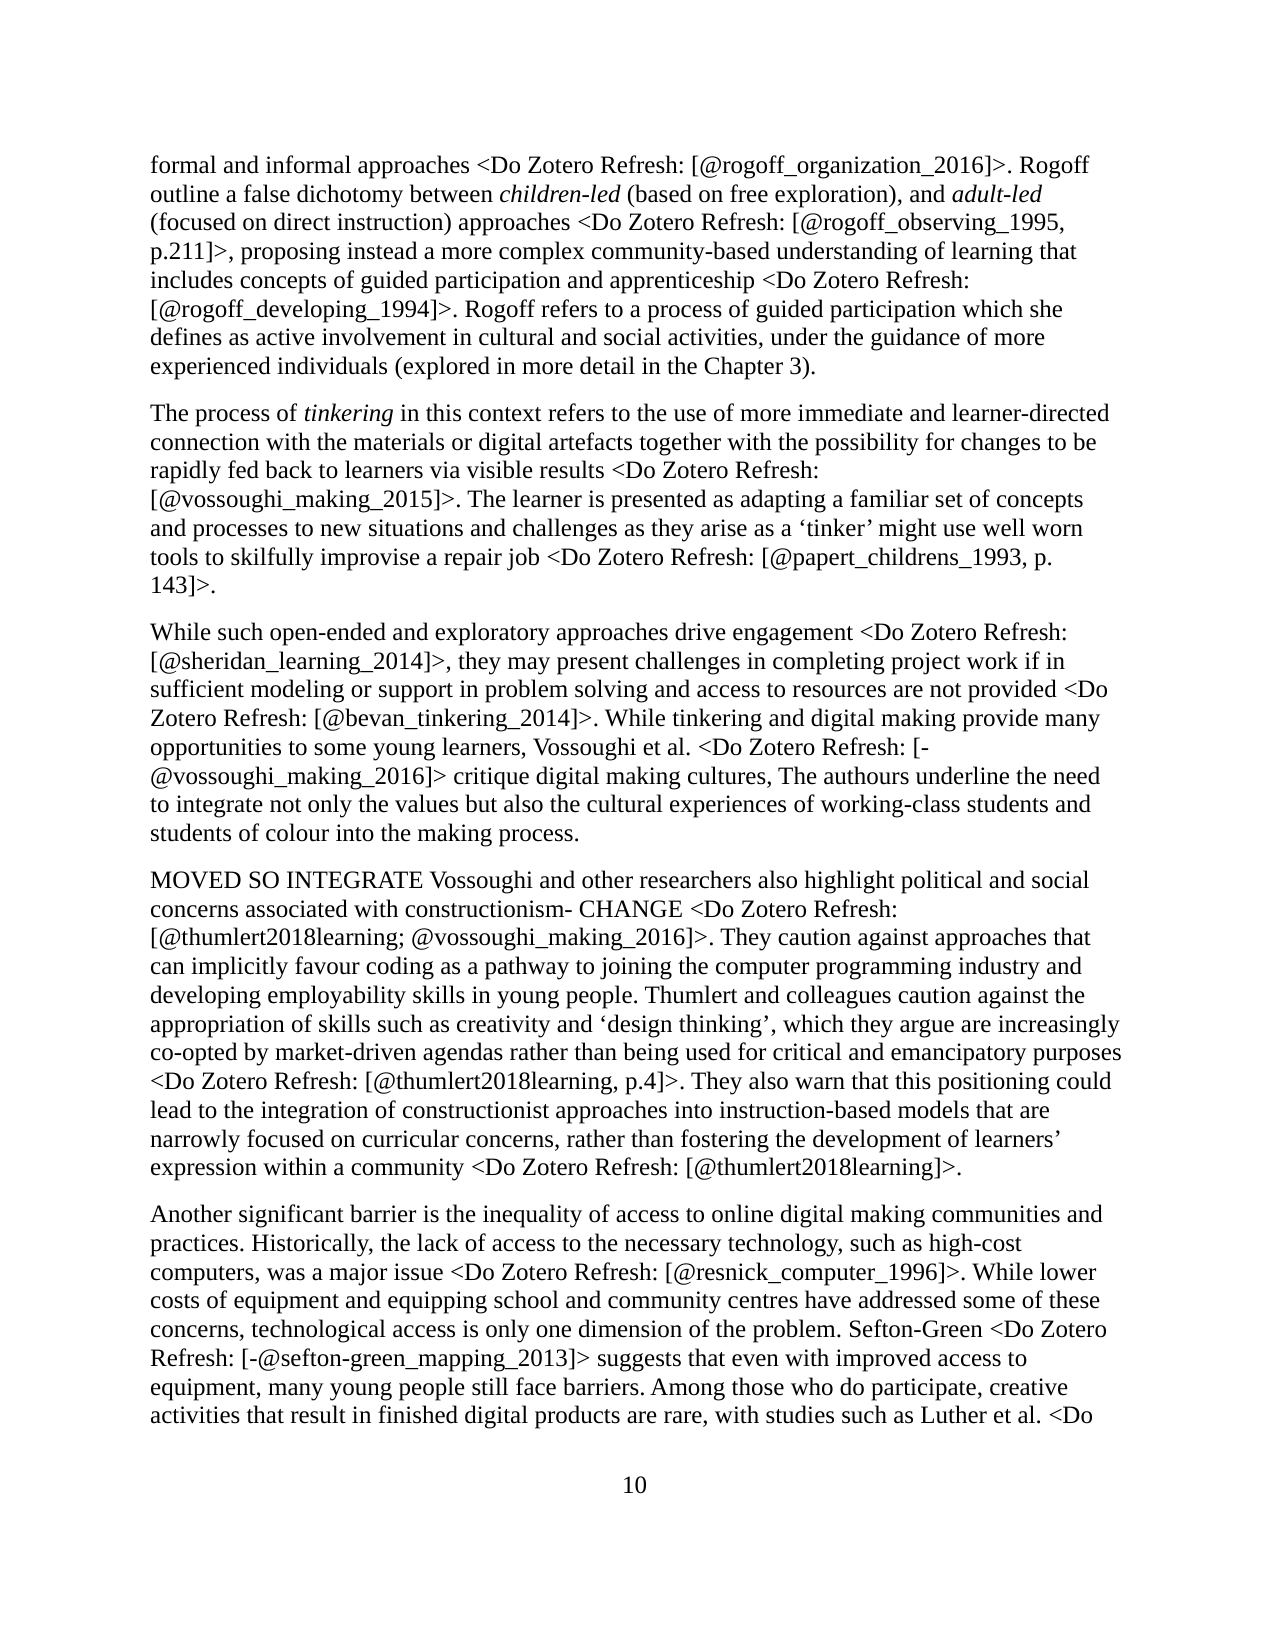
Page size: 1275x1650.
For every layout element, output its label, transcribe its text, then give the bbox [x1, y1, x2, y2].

text The process of tinkering in this context refers to the use of more immediate and learner-directed connection with the materials or digital artefacts together with the possibility for changes to be rapidly fed back to learners via visible results <Do Zotero Refresh: [@vossoughi_making_2015]>. The learner is presented as adapting a familiar set of concepts and processes to new situations and challenges as they arise as a ‘tinker’ might use well worn tools to skilfully improvise a repair job <Do Zotero Refresh: [@papert_childrens_1993, p. 143]>. [150, 398, 1125, 599]
text While such open-ended and exploratory approaches drive engagement <Do Zotero Refresh: [@sheridan_learning_2014]>, they may present challenges in completing project work if in sufficient modeling or support in problem solving and access to resources are not provided <Do Zotero Refresh: [@bevan_tinkering_2014]>. While tinkering and digital making provide many opportunities to some young learners, Vossoughi et al. <Do Zotero Refresh: [-@vossoughi_making_2016]> critique digital making cultures, The authours underline the need to integrate not only the values but also the cultural experiences of working-class students and students of colour into the making process. [150, 617, 1125, 847]
text formal and informal approaches <Do Zotero Refresh: [@rogoff_organization_2016]>. Rogoff outline a false dichotomy between children-led (based on free exploration), and adult-led (focused on direct instruction) approaches <Do Zotero Refresh: [@rogoff_observing_1995, p.211]>, proposing instead a more complex community-based understanding of learning that includes concepts of guided participation and apprenticeship <Do Zotero Refresh: [@rogoff_developing_1994]>. Rogoff refers to a process of guided participation which she defines as active involvement in cultural and social activities, under the guidance of more experienced individuals (explored in more detail in the Chapter 3). [150, 150, 1125, 380]
text MOVED SO INTEGRATE Vossoughi and other researchers also highlight political and social concerns associated with constructionism- CHANGE <Do Zotero Refresh: [@thumlert2018learning; @vossoughi_making_2016]>. They caution against approaches that can implicitly favour coding as a pathway to joining the computer programming industry and developing employability skills in young people. Thumlert and colleagues caution against the appropriation of skills such as creativity and ‘design thinking’, which they argue are increasingly co-opted by market-driven agendas rather than being used for critical and emancipatory purposes <Do Zotero Refresh: [@thumlert2018learning, p.4]>. They also warn that this positioning could lead to the integration of constructionist approaches into instruction-based models that are narrowly focused on curricular concerns, rather than fostering the development of learners’ expression within a community <Do Zotero Refresh: [@thumlert2018learning]>. [150, 865, 1125, 1181]
text Another significant barrier is the inequality of access to online digital making communities and practices. Historically, the lack of access to the necessary technology, such as high-cost computers, was a major issue <Do Zotero Refresh: [@resnick_computer_1996]>. While lower costs of equipment and equipping school and community centres have addressed some of these concerns, technological access is only one dimension of the problem. Sefton-Green <Do Zotero Refresh: [-@sefton-green_mapping_2013]> suggests that even with improved access to equipment, many young people still face barriers. Among those who do participate, creative activities that result in finished digital products are rare, with studies such as Luther et al. <Do [150, 1199, 1125, 1429]
